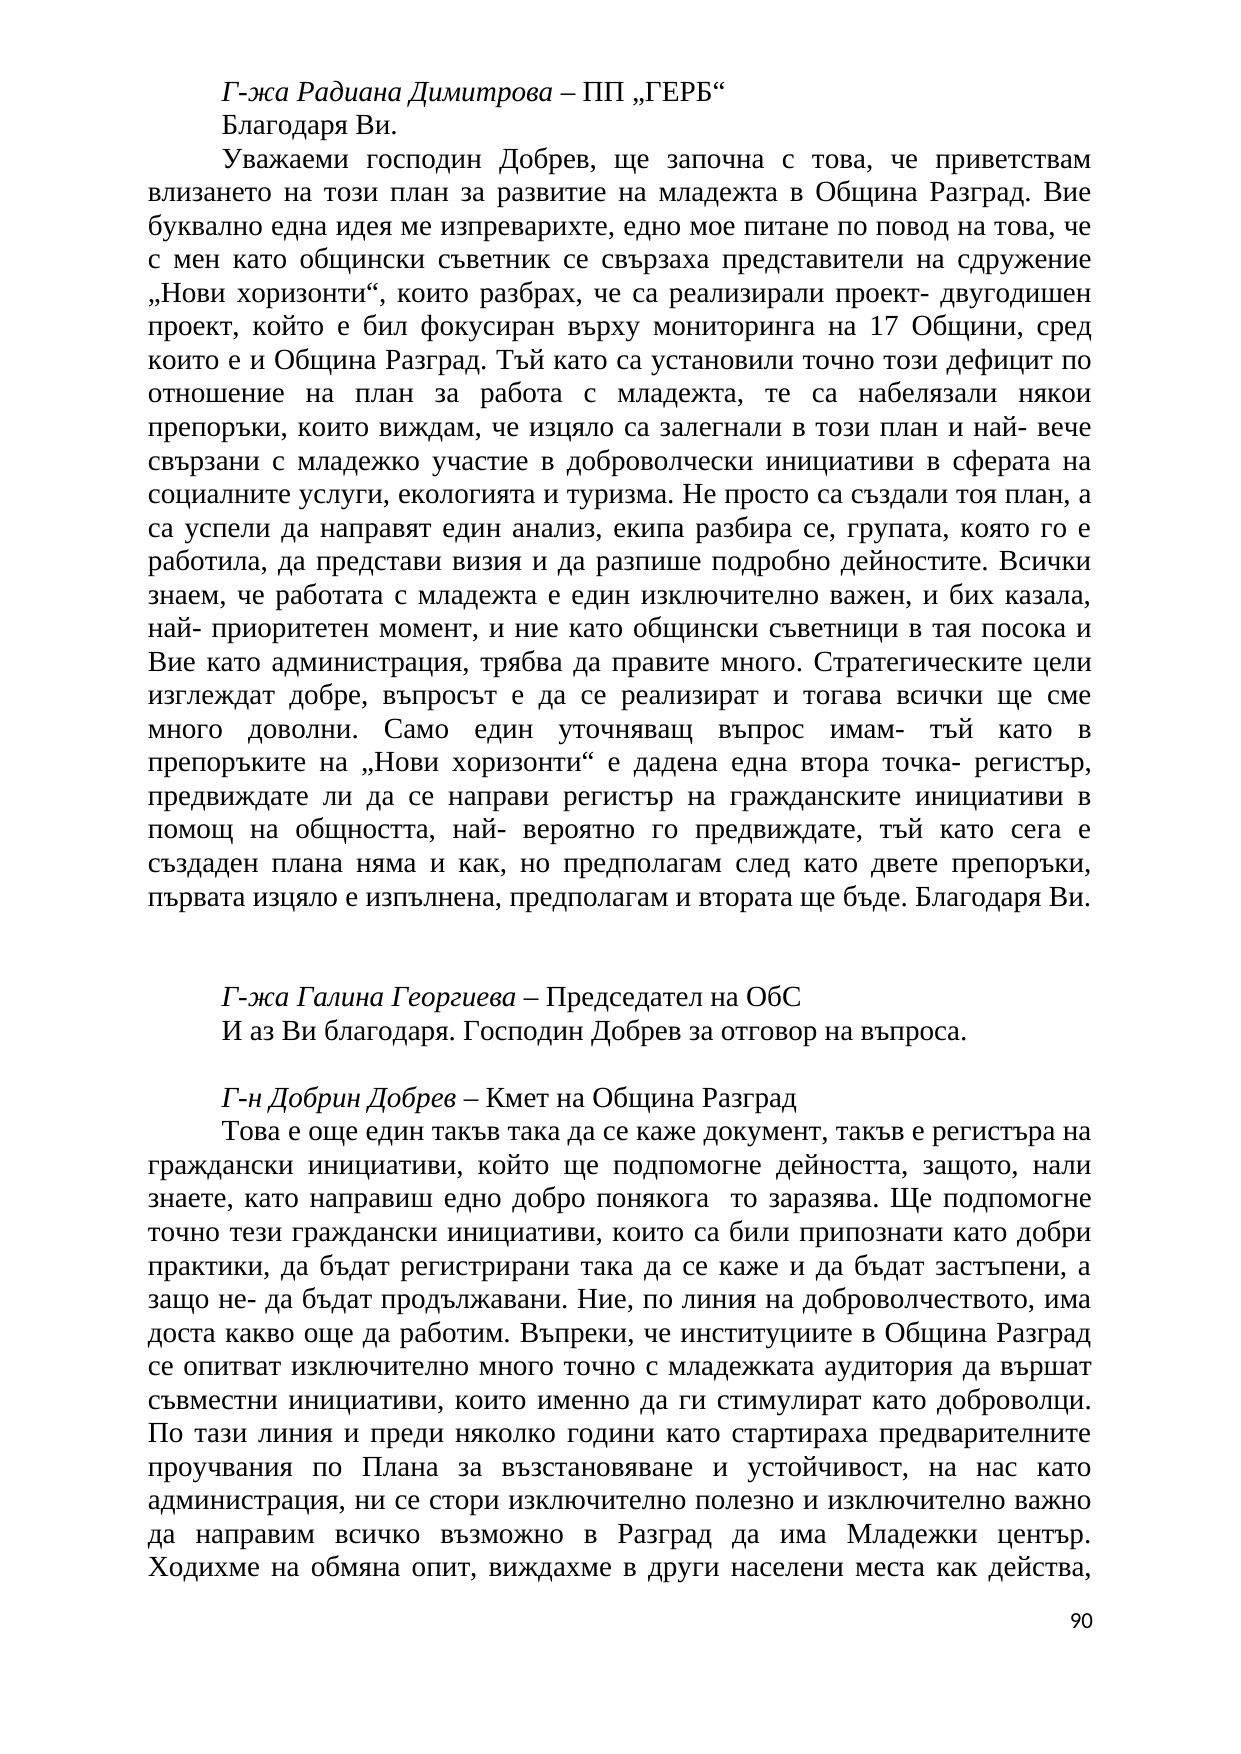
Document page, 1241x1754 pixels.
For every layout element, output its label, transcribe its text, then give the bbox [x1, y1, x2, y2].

text Г-жа Галина Георгиева – Председател на ОбС [148, 979, 1093, 1013]
text Благодаря Ви. [148, 107, 1093, 141]
text Г-жа Радиана Димитрова – ПП „ГЕРБ“ [148, 74, 1093, 107]
text И аз Ви благодаря. Господин Добрев за отговор на въпроса. [148, 1013, 1093, 1046]
text Г-н Добрин Добрев – Кмет на Община Разград [148, 1080, 1093, 1113]
text Това е още един такъв така да се каже документ, такъв е регистъра на граждански инициативи, който ще подпомогне дейността, защото, нали знаете, като направиш едно добро понякога то заразява. Ще подпомогне точно тези граждански инициативи, които са били припознати като добри практики, да бъдат регистрирани така да се каже и да бъдат застъпени, а защо не- да бъдат продължавани. Ние, по линия на доброволчеството, има доста какво още да работим. Въпреки, че институциите в Община Разград се опитват изключително много точно с младежката аудитория да вършат съвместни инициативи, които именно да ги стимулират като доброволци. По тази линия и преди няколко години като стартираха предварителните проучвания по Плана за възстановяване и устойчивост, на нас като администрация, ни се стори изключително полезно и изключително важно да направим всичко възможно в Разград да има Младежки център. Ходихме на обмяна опит, виждахме в други населени места как действа, [148, 1113, 1093, 1583]
text Уважаеми господин Добрев, ще започна с това, че приветствам влизането на този план за развитие на младежта в Община Разград. Вие буквално една идея ме изпреварихте, едно мое питане по повод на това, че с мен като общински съветник се свързаха представители на сдружение „Нови хоризонти“, които разбрах, че са реализирали проект- двугодишен проект, който е бил фокусиран върху мониторинга на 17 Общини, сред които е и Община Разград. Тъй като са установили точно този дефицит по отношение на план за работа с младежта, те са набелязали някои препоръки, които виждам, че изцяло са залегнали в този план и най- вече свързани с младежко участие в доброволчески инициативи в сферата на социалните услуги, екологията и туризма. Не просто са създали тоя план, а са успели да направят един анализ, екипа разбира се, групата, която го е работила, да представи визия и да разпише подробно дейностите. Всички знаем, че работата с младежта е един изключително важен, и бих казала, най- приоритетен момент, и ние като общински съветници в тая посока и Вие като администрация, трябва да правите много. Стратегическите цели изглеждат добре, въпросът е да се реализират и тогава всички ще сме много доволни. Само един уточняващ въпрос имам- тъй като в препоръките на „Нови хоризонти“ е дадена една втора точка- регистър, предвиждате ли да се направи регистър на гражданските инициативи в помощ на общността, най- вероятно го предвиждате, тъй като сега е създаден плана няма и как, но предполагам след като двете препоръки, първата изцяло е изпълнена, предполагам и втората ще бъде. Благодаря Ви. [148, 141, 1093, 912]
